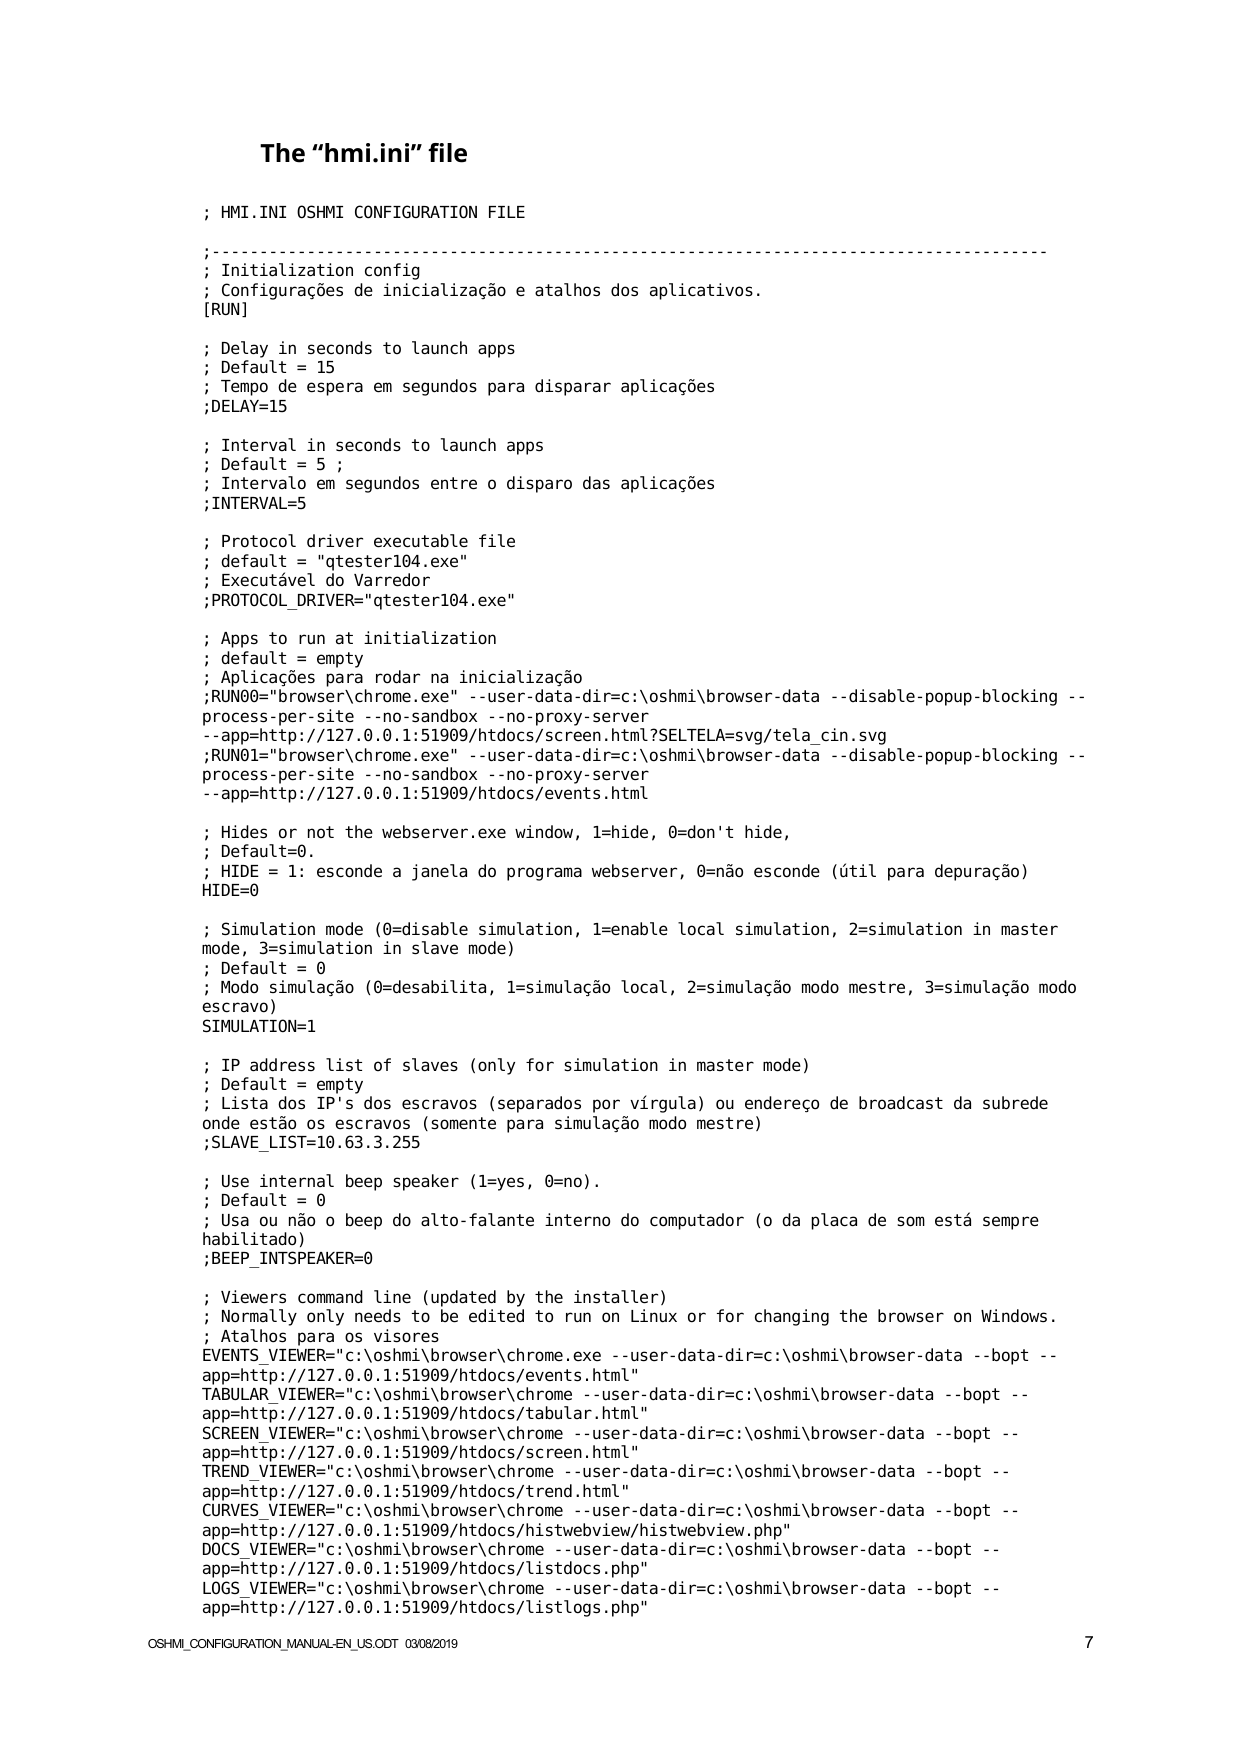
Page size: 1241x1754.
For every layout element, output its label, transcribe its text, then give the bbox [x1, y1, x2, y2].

text ; Tempo de espera em segundos para disparar aplicações [202, 377, 1093, 397]
text ;INTERVAL=5 [202, 493, 1093, 513]
text ;SLAVE_LIST=10.63.3.255 [202, 1133, 1093, 1152]
text ; Lista dos IP's dos escravos (separados por vírgula) ou endereço de broadcast da subrede onde estão os escravos (somente para simulação modo mestre) [202, 1094, 1093, 1133]
text ; Initialization config [202, 261, 1093, 280]
text ; Aplicações para rodar na inicialização [202, 668, 1093, 687]
text ; Interval in seconds to launch apps [202, 435, 1093, 455]
text [RUN] [202, 300, 1093, 319]
text LOGS_VIEWER="c:\oshmi\browser\chrome --user-data-dir=c:\oshmi\browser-data --bopt --app=http://127.0.0.1:51909/htdocs/listlogs.php" [202, 1578, 1093, 1617]
text ; default = "qtester104.exe" [202, 552, 1093, 571]
text SIMULATION=1 [202, 1017, 1093, 1036]
text ;RUN00="browser\chrome.exe" --user-data-dir=c:\oshmi\browser-data --disable-popup-blocking --process-per-site --no-sandbox --no-proxy-server --app=http://127.0.0.1:51909/htdocs/screen.html?SELTELA=svg/tela_cin.svg [202, 687, 1093, 745]
text ; Usa ou não o beep do alto-falante interno do computador (o da placa de som está sempre habilitado) [202, 1210, 1093, 1249]
text ;BEEP_INTSPEAKER=0 [202, 1249, 1093, 1268]
text ; Configurações de inicialização e atalhos dos aplicativos. [202, 280, 1093, 300]
subtitle The “hmi.ini” file [260, 136, 1093, 170]
text ; Protocol driver executable file [202, 532, 1093, 552]
text ; HMI.INI OSHMI CONFIGURATION FILE [202, 203, 1093, 222]
text CURVES_VIEWER="c:\oshmi\browser\chrome --user-data-dir=c:\oshmi\browser-data --bopt --app=http://127.0.0.1:51909/htdocs/histwebview/histwebview.php" [202, 1501, 1093, 1540]
text ; IP address list of slaves (only for simulation in master mode) [202, 1055, 1093, 1075]
text ; Default = 5 ; [202, 455, 1093, 474]
text ; Hides or not the webserver.exe window, 1=hide, 0=don't hide, [202, 823, 1093, 842]
text ; Use internal beep speaker (1=yes, 0=no). [202, 1172, 1093, 1191]
text ; HIDE = 1: esconde a janela do programa webserver, 0=não esconde (útil para depuração) [202, 862, 1093, 881]
text SCREEN_VIEWER="c:\oshmi\browser\chrome --user-data-dir=c:\oshmi\browser-data --bopt --app=http://127.0.0.1:51909/htdocs/screen.html" [202, 1423, 1093, 1462]
text ; Default = 0 [202, 1191, 1093, 1210]
text DOCS_VIEWER="c:\oshmi\browser\chrome --user-data-dir=c:\oshmi\browser-data --bopt --app=http://127.0.0.1:51909/htdocs/listdocs.php" [202, 1540, 1093, 1578]
text TREND_VIEWER="c:\oshmi\browser\chrome --user-data-dir=c:\oshmi\browser-data --bopt --app=http://127.0.0.1:51909/htdocs/trend.html" [202, 1462, 1093, 1501]
text ; Default = 15 [202, 358, 1093, 377]
text ; Modo simulação (0=desabilita, 1=simulação local, 2=simulação modo mestre, 3=simulação modo escravo) [202, 978, 1093, 1017]
text ;RUN01="browser\chrome.exe" --user-data-dir=c:\oshmi\browser-data --disable-popup-blocking --process-per-site --no-sandbox --no-proxy-server --app=http://127.0.0.1:51909/htdocs/events.html [202, 745, 1093, 803]
text ; Simulation mode (0=disable simulation, 1=enable local simulation, 2=simulation in master mode, 3=simulation in slave mode) [202, 920, 1093, 958]
text ; Normally only needs to be edited to run on Linux or for changing the browser on Windows. [202, 1307, 1093, 1327]
text ; Delay in seconds to launch apps [202, 338, 1093, 358]
text ;PROTOCOL_DRIVER="qtester104.exe" [202, 590, 1093, 610]
text ; Default = empty [202, 1075, 1093, 1094]
text ; Atalhos para os visores [202, 1327, 1093, 1346]
text ; Apps to run at initialization [202, 629, 1093, 648]
text ; Default=0. [202, 842, 1093, 862]
text HIDE=0 [202, 881, 1093, 900]
text ; Default = 0 [202, 958, 1093, 978]
text TABULAR_VIEWER="c:\oshmi\browser\chrome --user-data-dir=c:\oshmi\browser-data --bopt --app=http://127.0.0.1:51909/htdocs/tabular.html" [202, 1385, 1093, 1423]
text ; Viewers command line (updated by the installer) [202, 1288, 1093, 1307]
text ; default = empty [202, 648, 1093, 668]
text ; Executável do Varredor [202, 571, 1093, 590]
text ;DELAY=15 [202, 397, 1093, 416]
text ;---------------------------------------------------------------------------------------- [202, 242, 1093, 261]
text EVENTS_VIEWER="c:\oshmi\browser\chrome.exe --user-data-dir=c:\oshmi\browser-data --bopt --app=http://127.0.0.1:51909/htdocs/events.html" [202, 1346, 1093, 1385]
text ; Intervalo em segundos entre o disparo das aplicações [202, 474, 1093, 493]
